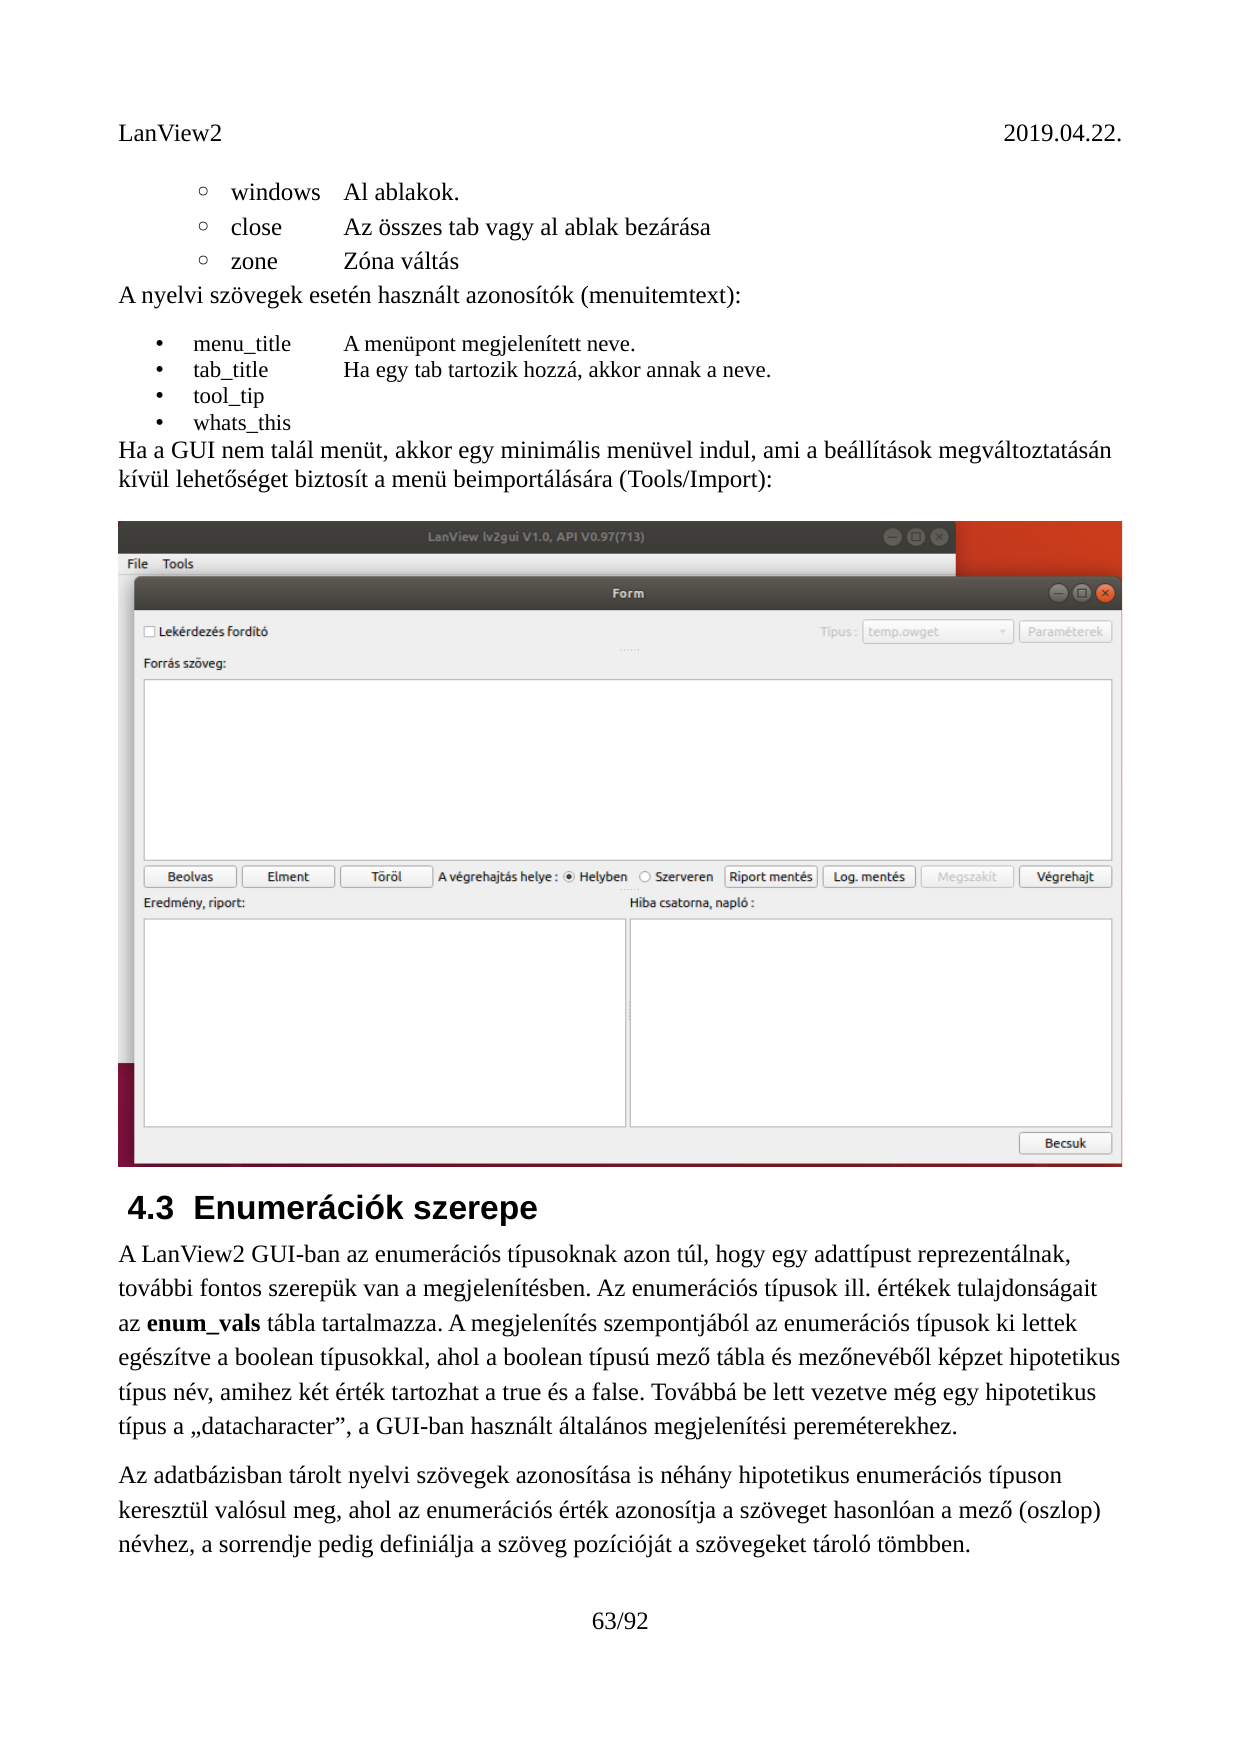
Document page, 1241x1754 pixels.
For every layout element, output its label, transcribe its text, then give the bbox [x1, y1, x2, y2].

list tab_title Ha egy tab tartozik hozzá, akkor annak a neve. [156, 356, 1122, 382]
text Az adatbázisban tárolt nyelvi szövegek azonosítása is néhány hipotetikus enumerációs típuson keresztül valósul meg, ahol az enumerációs érték azonosítja a szöveget hasonlóan a mező (oszlop) névhez, a sorrendje pedig definiálja a szöveg pozícióját a szövegeket tároló tömbben. [118, 1460, 1122, 1558]
text A LanView2 GUI-ban az enumerációs típusoknak azon túl, hogy egy adattípust reprezentálnak, további fontos szerepük van a megjelenítésben. Az enumerációs típusok ill. értékek tulajdonságait az enum_vals tábla tartalmazza. A megjelenítés szempontjából az enumerációs típusok ki lettek egészítve a boolean típusokkal, ahol a boolean típusú mező tábla és mezőnevéből képzet hipotetikus típus név, amihez két érték tartozhat a true és a false. Továbbá be lett vezetve még egy hipotetikus típus a „datacharacter”, a GUI-ban használt általános megjelenítési pereméterekhez. [118, 1239, 1122, 1440]
list menu_title A menüpont megjelenített neve. [156, 329, 1122, 356]
list tool_tip [156, 382, 1122, 409]
list whats_this [156, 409, 1122, 435]
subtitle Enumerációk szerepe [118, 1188, 1122, 1226]
list windows Al ablakok. [193, 177, 1122, 206]
list zone Zóna váltás [193, 246, 1122, 275]
picture [118, 521, 1123, 1167]
list close Az összes tab vagy al ablak bezárása [193, 212, 1122, 240]
text Ha a GUI nem talál menüt, akkor egy minimális menüvel indul, ami a beállítások megváltoztatásán kívül lehetőséget biztosít a menü beimportálására (Tools/Import): [118, 435, 1122, 492]
text A nyelvi szövegek esetén használt azonosítók (menuitemtext): [118, 281, 1122, 309]
